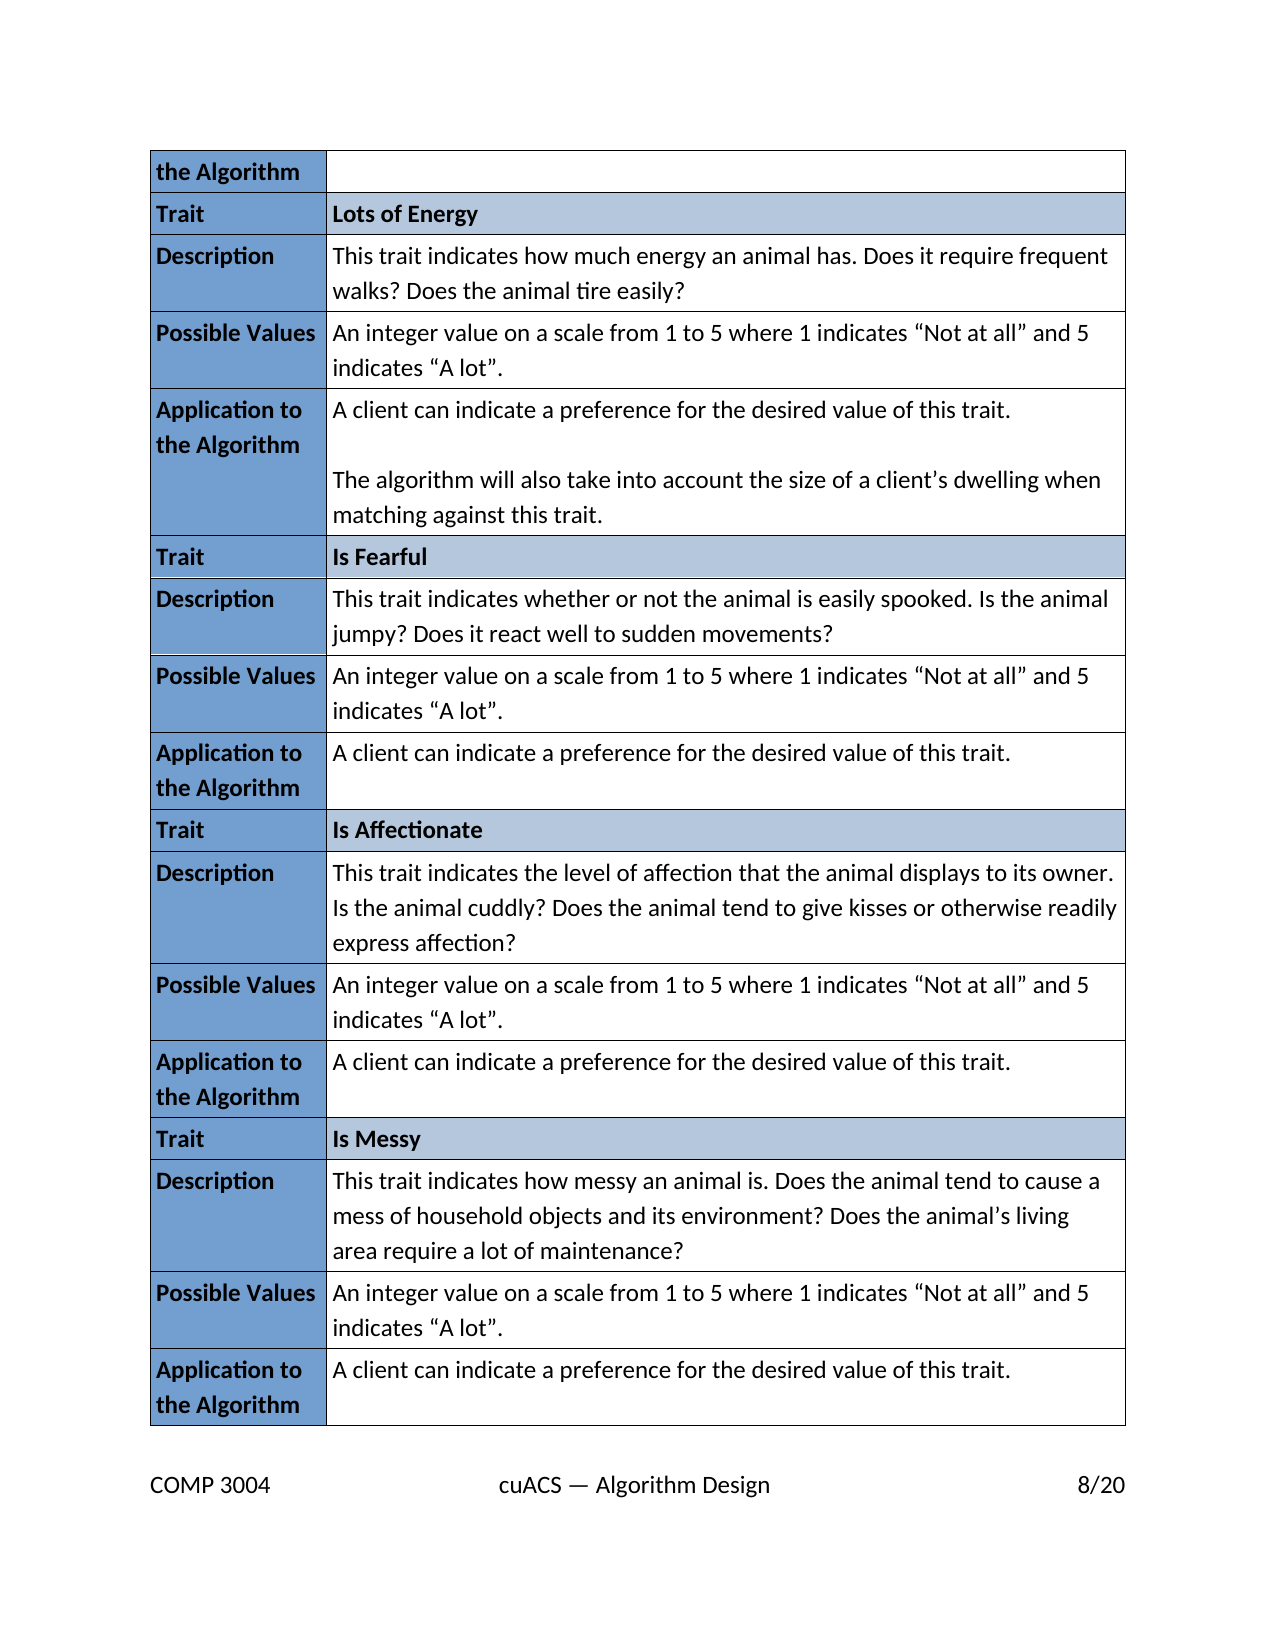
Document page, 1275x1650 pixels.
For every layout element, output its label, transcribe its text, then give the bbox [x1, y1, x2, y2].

table_cell Description [151, 1160, 326, 1271]
table_cell Trait [151, 1118, 326, 1159]
table_cell Trait [151, 536, 326, 577]
table_cell Application to the Algorithm [151, 733, 326, 809]
table_cell Description [151, 579, 326, 654]
table_cell [327, 151, 1125, 192]
table_cell Lots of Energy [327, 193, 1125, 234]
table_cell Application to the Algorithm [151, 389, 326, 535]
table_cell Possible Values [151, 964, 326, 1040]
table_cell Possible Values [151, 656, 326, 732]
table_cell This trait indicates the level of affection that the animal displays to its owner. Is the animal cuddly? Does the animal tend to give kisses or otherwise readily express affection? [327, 852, 1125, 963]
table_cell This trait indicates whether or not the animal is easily spooked. Is the animal jumpy? Does it react well to sudden movements? [327, 579, 1125, 654]
table_cell the Algorithm [151, 151, 326, 192]
table_cell Description [151, 852, 326, 963]
table_cell Application to the Algorithm [151, 1349, 326, 1425]
table_cell A client can indicate a preference for the desired value of this trait. [327, 1349, 1125, 1425]
table_cell Is Fearful [327, 536, 1125, 577]
table_cell An integer value on a scale from 1 to 5 where 1 indicates “Not at all” and 5 indicates “A lot”. [327, 964, 1125, 1040]
table_cell Is Affectionate [327, 810, 1125, 851]
table_cell Application to the Algorithm [151, 1041, 326, 1117]
table_cell An integer value on a scale from 1 to 5 where 1 indicates “Not at all” and 5 indicates “A lot”. [327, 1272, 1125, 1348]
table_cell Possible Values [151, 312, 326, 388]
table_cell An integer value on a scale from 1 to 5 where 1 indicates “Not at all” and 5 indicates “A lot”. [327, 312, 1125, 388]
table_cell This trait indicates how messy an animal is. Does the animal tend to cause a mess of household objects and its environment? Does the animal’s living area require a lot of maintenance? [327, 1160, 1125, 1271]
table_cell Is Messy [327, 1118, 1125, 1159]
table_cell Trait [151, 193, 326, 234]
table_cell Trait [151, 810, 326, 851]
table_cell A client can indicate a preference for the desired value of this trait. [327, 1041, 1125, 1117]
table_cell Possible Values [151, 1272, 326, 1348]
table_cell A client can indicate a preference for the desired value of this trait. The algorithm will also take into account the size of a client’s dwelling when matching against this trait. [327, 389, 1125, 535]
table_cell An integer value on a scale from 1 to 5 where 1 indicates “Not at all” and 5 indicates “A lot”. [327, 656, 1125, 732]
table_cell This trait indicates how much energy an animal has. Does it require frequent walks? Does the animal tire easily? [327, 235, 1125, 311]
table_cell Description [151, 235, 326, 311]
table_cell A client can indicate a preference for the desired value of this trait. [327, 733, 1125, 809]
